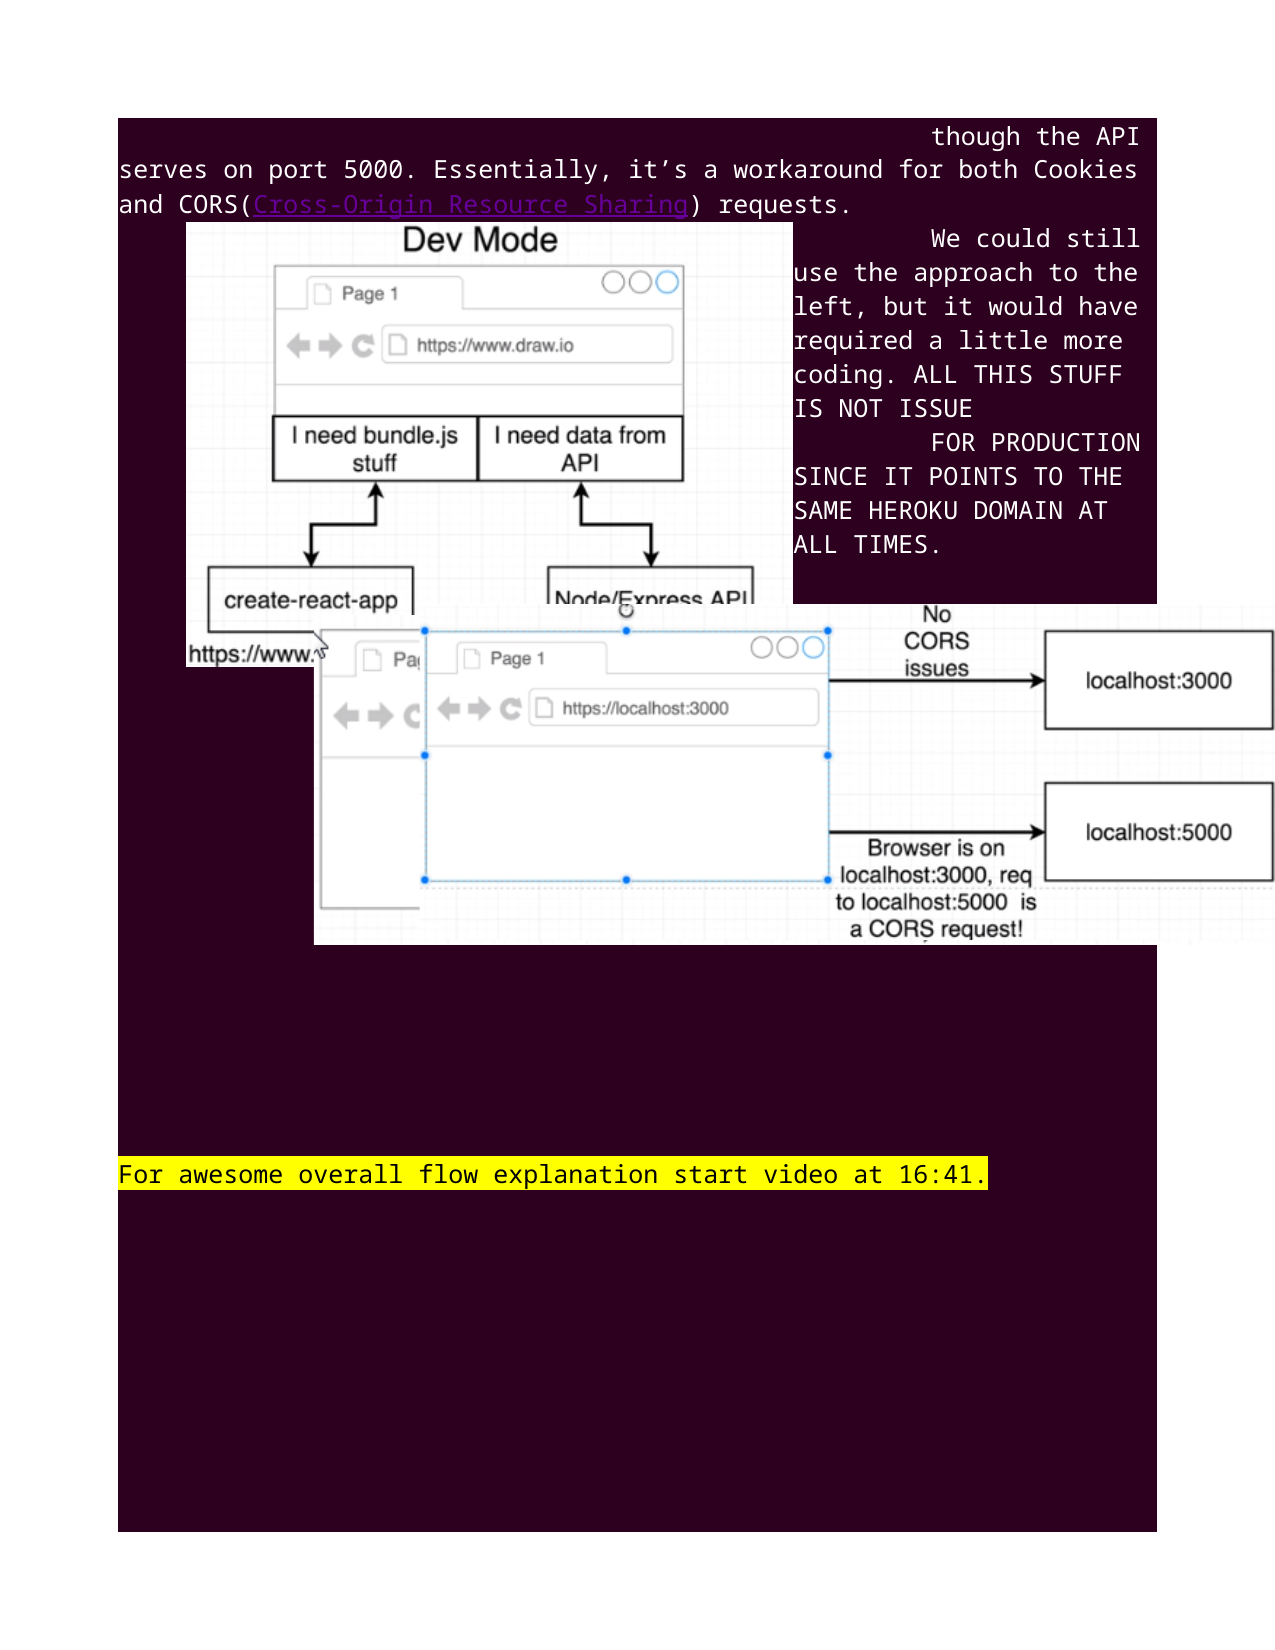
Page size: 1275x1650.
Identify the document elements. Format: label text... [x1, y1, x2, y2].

text We could still use the approach to the left, but it would have required a little more coding. ALL THIS STUFF IS NOT ISSUE [118, 220, 1157, 425]
text though the API serves on port 5000. Essentially, it’s a workaround for both Cookies and CORS(Cross-Origin Resource Sharing) requests. [118, 118, 1157, 220]
picture [186, 222, 1275, 945]
text For awesome overall flow explanation start video at 16:41. [118, 1156, 1157, 1190]
text FOR PRODUCTION SINCE IT POINTS TO THE SAME HEROKU DOMAIN AT ALL TIMES. [793, 425, 1157, 561]
text [118, 425, 186, 561]
